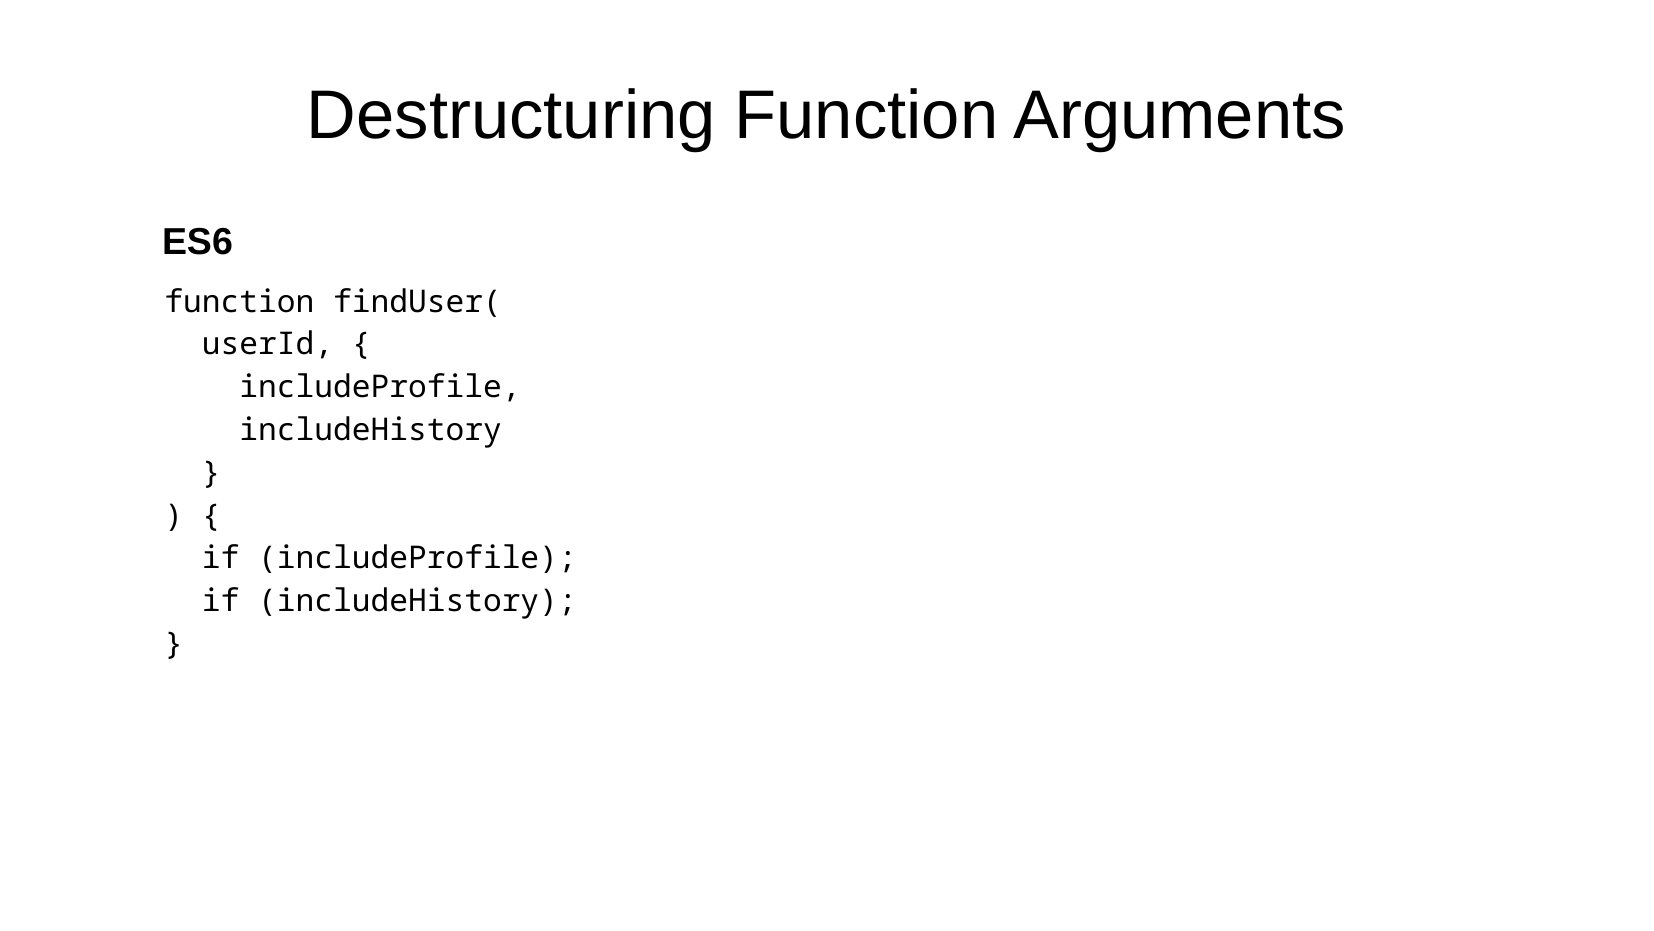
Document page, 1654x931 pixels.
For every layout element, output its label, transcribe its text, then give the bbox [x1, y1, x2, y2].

text_box function findUser( userId, { includeProfile, includeHistory } ) { if (includeProfile); if (includeHistory); } [149, 271, 592, 617]
text_box ES6 [147, 213, 248, 271]
title Destructuring Function Arguments [82, 37, 1571, 193]
